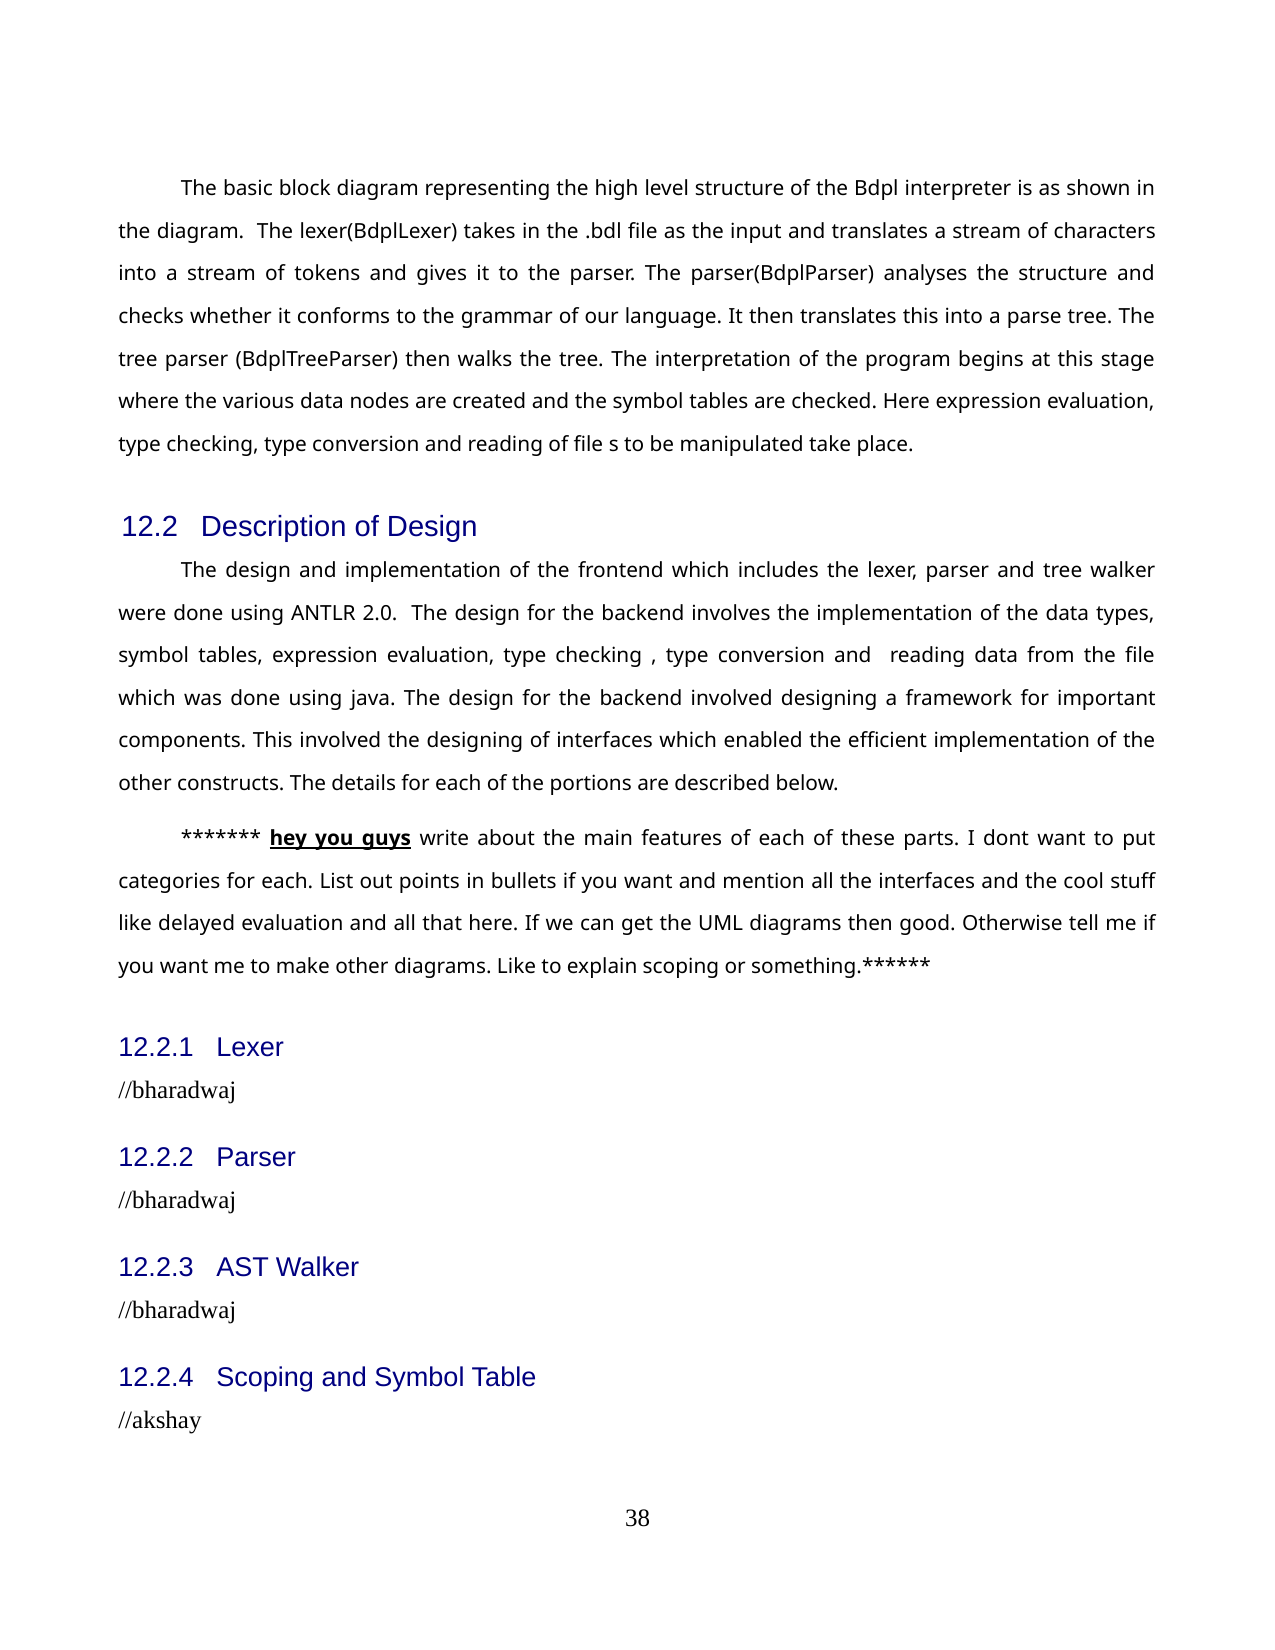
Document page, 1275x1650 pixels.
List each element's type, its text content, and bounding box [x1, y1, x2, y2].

subtitle Scoping and Symbol Table [118, 1361, 1157, 1392]
text //akshay [118, 1405, 1157, 1433]
text ******* hey you guys write about the main features of each of these parts. I dont want to put categories for each. List out points in bullets if you want and mention all the interfaces and the cool stuff like delayed evaluation and all that here. If we can get the UML diagrams then good. Otherwise tell me if you want me to make other diagrams. Like to explain scoping or something.****** [118, 823, 1157, 979]
subtitle Lexer [118, 1031, 1157, 1062]
text //bharadwaj [118, 1295, 1157, 1323]
text The basic block diagram representing the high level structure of the Bdpl interpreter is as shown in the diagram. The lexer(BdplLexer) takes in the .bdl file as the input and translates a stream of characters into a stream of tokens and gives it to the parser. The parser(BdplParser) analyses the structure and checks whether it conforms to the grammar of our language. It then translates this into a parse tree. The tree parser (BdplTreeParser) then walks the tree. The interpretation of the program begins at this stage where the various data nodes are created and the symbol tables are checked. Here expression evaluation, type checking, type conversion and reading of file s to be manipulated take place. [118, 173, 1157, 457]
text //bharadwaj [118, 1075, 1157, 1103]
text //bharadwaj [118, 1185, 1157, 1213]
subtitle Description of Design [121, 509, 1157, 542]
text The design and implementation of the frontend which includes the lexer, parser and tree walker were done using ANTLR 2.0. The design for the backend involves the implementation of the data types, symbol tables, expression evaluation, type checking , type conversion and reading data from the file which was done using java. The design for the backend involved designing a framework for important components. This involved the designing of interfaces which enabled the efficient implementation of the other constructs. The details for each of the portions are described below. [118, 555, 1157, 796]
subtitle Parser [118, 1141, 1157, 1172]
subtitle AST Walker [118, 1251, 1157, 1282]
